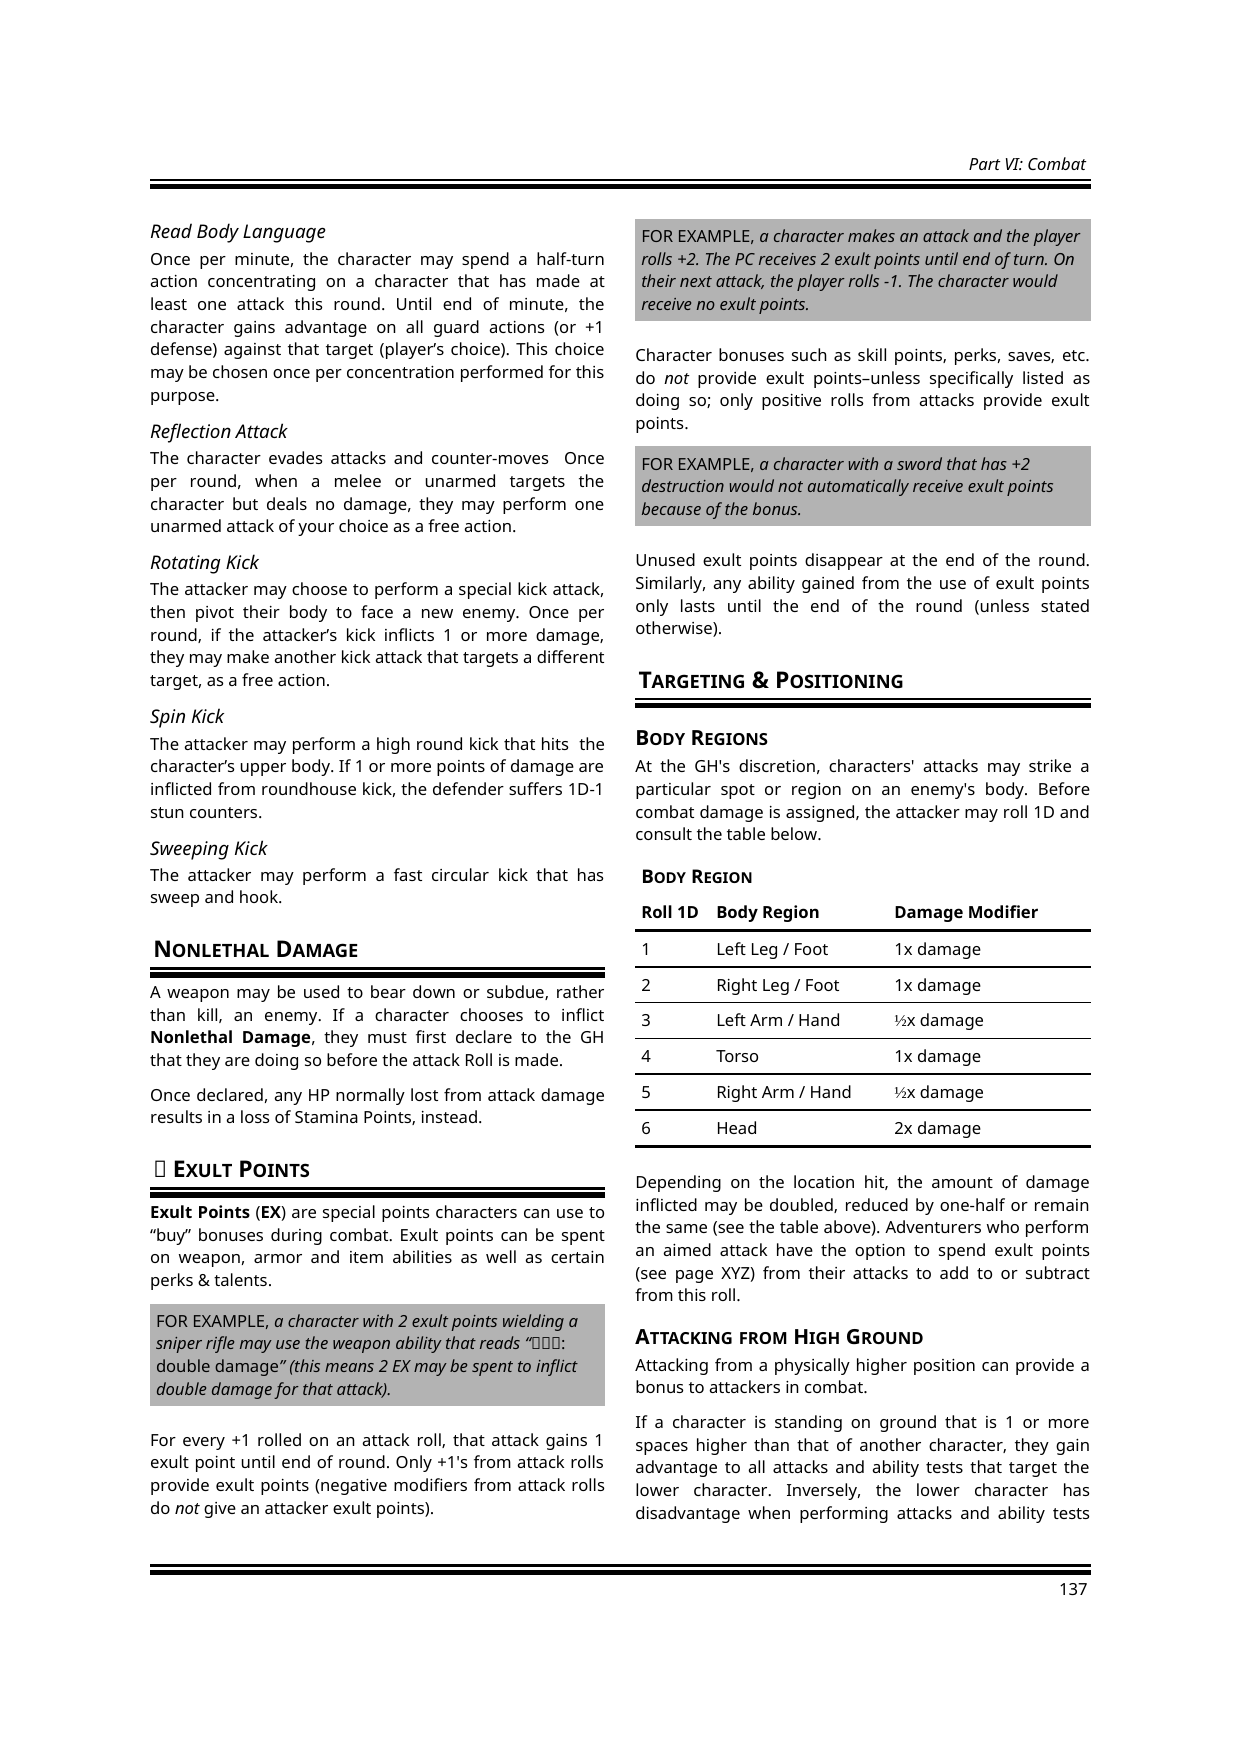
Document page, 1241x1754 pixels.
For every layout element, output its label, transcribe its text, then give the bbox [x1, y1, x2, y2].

subtitle Attacking from High Ground [635, 1322, 1091, 1350]
table_cell 1x damage [888, 1039, 1091, 1073]
table_cell Head [710, 1111, 888, 1145]
table_cell 6 [635, 1111, 710, 1145]
table_header FOR EXAMPLE, a character with a sword that has +2 destruction would not automatically receive exult points because of the bonus. [635, 446, 1091, 526]
text At the GH's discretion, characters' attacks may strike a particular spot or region on an enemy's body. Before combat damage is assigned, the attacker may roll 1D and consult the table below. [635, 755, 1091, 846]
table_cell Roll 1D [635, 895, 710, 929]
text Reflection Attack [150, 418, 605, 444]
table_cell 5 [635, 1075, 710, 1109]
table_header Body Region [635, 858, 1091, 894]
table_cell Right Leg / Foot [710, 968, 888, 1002]
text Once per minute, the character may spend a half-turn action concentrating on a character that has made at least one attack this round. Until end of minute, the character gains advantage on all guard actions (or +1 defense) against that target (player’s choice). This choice may be chosen once per concentration performed for this purpose. [150, 247, 605, 406]
text Attacking from a physically higher position can provide a bonus to attackers in combat. [635, 1353, 1091, 1399]
subtitle Body Regions [635, 723, 1091, 752]
text Rotating Kick [150, 549, 605, 575]
text Read Body Language [150, 219, 605, 244]
table_cell Right Arm / Hand [710, 1075, 888, 1109]
text Sweeping Kick [150, 835, 605, 860]
text Spin Kick [150, 703, 605, 729]
text Character bonuses such as skill points, perks, saves, etc. do not provide exult points–unless specifically listed as doing so; only positive rolls from attacks provide exult points. [635, 321, 1091, 434]
table_cell 2x damage [888, 1111, 1091, 1145]
subtitle Nonlethal Damage [150, 930, 605, 967]
text The character evades attacks and counter-moves Once per round, when a melee or unarmed targets the character but deals no damage, they may perform one unarmed attack of your choice as a free action. [150, 447, 605, 537]
table_cell Left Leg / Foot [710, 932, 888, 966]
text Once declared, any HP normally lost from attack damage results in a loss of Stamina Points, instead. [150, 1083, 605, 1129]
table_cell Body Region [710, 895, 888, 929]
table_cell 1x damage [888, 968, 1091, 1002]
subtitle Targeting & Positioning [635, 661, 1091, 698]
text Exult Points (EX) are special points characters can use to “buy” bonuses during combat. Exult points can be spent on weapon, armor and item abilities as well as certain perks & talents. [150, 1201, 605, 1291]
text Unused exult points disappear at the end of the round. Similarly, any ability gained from the use of exult points only lasts until the end of the round (unless stated otherwise). [635, 526, 1091, 639]
table_cell ½x damage [888, 1003, 1091, 1037]
table_cell 2 [635, 968, 710, 1002]
table_cell Left Arm / Hand [710, 1003, 888, 1037]
table_cell 1x damage [888, 932, 1091, 966]
text The attacker may choose to perform a special kick attack, then pivot their body to face a new enemy. Once per round, if the attacker’s kick inflicts 1 or more damage, they may make another kick attack that targets a different target, as a free action. [150, 578, 605, 692]
text For every +1 rolled on an attack roll, that attack gains 1 exult point until end of round. Only +1's from attack rolls provide exult points (negative modifiers from attack rolls do not give an attacker exult points). [150, 1406, 605, 1519]
table_cell Damage Modifier [888, 895, 1091, 929]
text A weapon may be used to bear down or subdue, rather than kill, an enemy. If a character chooses to inflict Nonlethal Damage, they must first declare to the GH that they are doing so before the attack Roll is made. [150, 981, 605, 1071]
subtitle  Exult Points [150, 1150, 605, 1187]
text Depending on the location hit, the amount of damage inflicted may be doubled, reduced by one-half or remain the same (see the table above). Adventurers who perform an aimed attack have the option to spend exult points (see page XYZ) from their attacks to add to or subtract from this roll. [635, 1148, 1091, 1307]
table_cell Torso [710, 1039, 888, 1073]
table_cell 4 [635, 1039, 710, 1073]
table_cell 3 [635, 1003, 710, 1037]
text The attacker may perform a high round kick that hits the character’s upper body. If 1 or more points of damage are inflicted from roundhouse kick, the defender suffers 1D-1 stun counters. [150, 732, 605, 823]
table_cell 1 [635, 932, 710, 966]
table_header FOR EXAMPLE, a character with 2 exult points wielding a sniper rifle may use the weapon ability that reads “: double damage” (this means 2 EX may be spent to inflict double damage for that attack). [150, 1304, 605, 1406]
text The attacker may perform a fast circular kick that has sweep and hook. [150, 863, 605, 909]
text If a character is standing on ground that is 1 or more spaces higher than that of another character, they gain advantage to all attacks and ability tests that target the lower character. Inversely, the lower character has disadvantage when performing attacks and ability tests [635, 1411, 1091, 1524]
table_header FOR EXAMPLE, a character makes an attack and the player rolls +2. The PC receives 2 exult points until end of turn. On their next attack, the player rolls -1. The character would receive no exult points. [635, 219, 1091, 321]
table_cell ½x damage [888, 1075, 1091, 1109]
